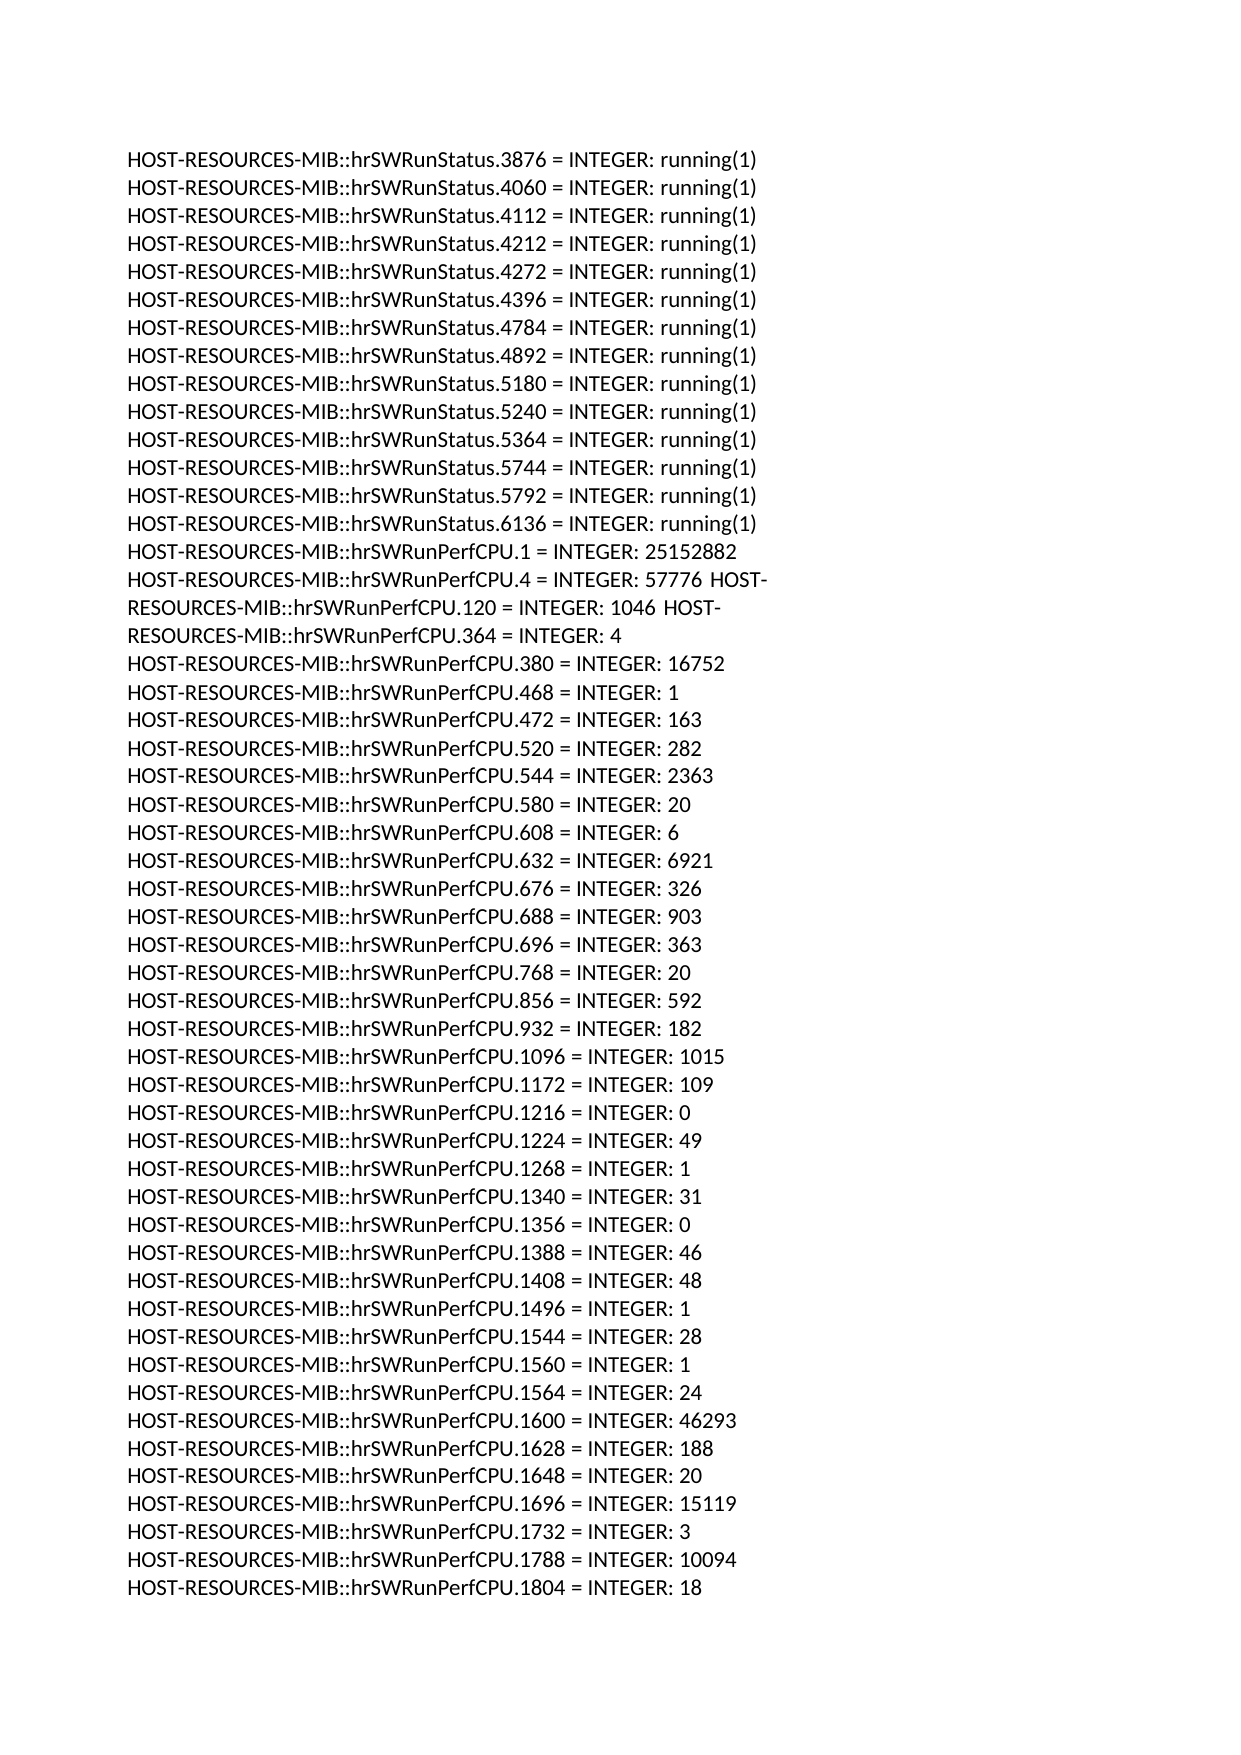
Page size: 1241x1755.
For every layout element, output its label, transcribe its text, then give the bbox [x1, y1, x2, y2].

text HOST-RESOURCES-MIB::hrSWRunPerfCPU.1600 = INTEGER: 46293 HOST-RESOURCES-MIB::hrSWRunPerfCPU.1628 = INTEGER: 188 HOST-RESOURCES-MIB::hrSWRunPerfCPU.1648 = INTEGER: 20 HOST-RESOURCES-MIB::hrSWRunPerfCPU.1696 = INTEGER: 15119 HOST-RESOURCES-MIB::hrSWRunPerfCPU.1732 = INTEGER: 3 HOST-RESOURCES-MIB::hrSWRunPerfCPU.1788 = INTEGER: 10094 HOST-RESOURCES-MIB::hrSWRunPerfCPU.1804 = INTEGER: 18 [127, 1406, 754, 1601]
text HOST-RESOURCES-MIB::hrSWRunPerfCPU.380 = INTEGER: 16752 HOST-RESOURCES-MIB::hrSWRunPerfCPU.468 = INTEGER: 1 HOST-RESOURCES-MIB::hrSWRunPerfCPU.472 = INTEGER: 163 HOST-RESOURCES-MIB::hrSWRunPerfCPU.520 = INTEGER: 282 HOST-RESOURCES-MIB::hrSWRunPerfCPU.544 = INTEGER: 2363 HOST-RESOURCES-MIB::hrSWRunPerfCPU.580 = INTEGER: 20 HOST-RESOURCES-MIB::hrSWRunPerfCPU.608 = INTEGER: 6 HOST-RESOURCES-MIB::hrSWRunPerfCPU.632 = INTEGER: 6921 HOST-RESOURCES-MIB::hrSWRunPerfCPU.676 = INTEGER: 326 HOST-RESOURCES-MIB::hrSWRunPerfCPU.688 = INTEGER: 903 HOST-RESOURCES-MIB::hrSWRunPerfCPU.696 = INTEGER: 363 HOST-RESOURCES-MIB::hrSWRunPerfCPU.768 = INTEGER: 20 HOST-RESOURCES-MIB::hrSWRunPerfCPU.856 = INTEGER: 592 HOST-RESOURCES-MIB::hrSWRunPerfCPU.932 = INTEGER: 182 HOST-RESOURCES-MIB::hrSWRunPerfCPU.1096 = INTEGER: 1015 HOST-RESOURCES-MIB::hrSWRunPerfCPU.1172 = INTEGER: 109 HOST-RESOURCES-MIB::hrSWRunPerfCPU.1216 = INTEGER: 0 HOST-RESOURCES-MIB::hrSWRunPerfCPU.1224 = INTEGER: 49 HOST-RESOURCES-MIB::hrSWRunPerfCPU.1268 = INTEGER: 1 HOST-RESOURCES-MIB::hrSWRunPerfCPU.1340 = INTEGER: 31 HOST-RESOURCES-MIB::hrSWRunPerfCPU.1356 = INTEGER: 0 HOST-RESOURCES-MIB::hrSWRunPerfCPU.1388 = INTEGER: 46 HOST-RESOURCES-MIB::hrSWRunPerfCPU.1408 = INTEGER: 48 HOST-RESOURCES-MIB::hrSWRunPerfCPU.1496 = INTEGER: 1 HOST-RESOURCES-MIB::hrSWRunPerfCPU.1544 = INTEGER: 28 HOST-RESOURCES-MIB::hrSWRunPerfCPU.1560 = INTEGER: 1 HOST-RESOURCES-MIB::hrSWRunPerfCPU.1564 = INTEGER: 24 [127, 649, 743, 1406]
text HOST-RESOURCES-MIB::hrSWRunStatus.3876 = INTEGER: running(1) HOST-RESOURCES-MIB::hrSWRunStatus.4060 = INTEGER: running(1) HOST-RESOURCES-MIB::hrSWRunStatus.4112 = INTEGER: running(1) HOST-RESOURCES-MIB::hrSWRunStatus.4212 = INTEGER: running(1) HOST-RESOURCES-MIB::hrSWRunStatus.4272 = INTEGER: running(1) HOST-RESOURCES-MIB::hrSWRunStatus.4396 = INTEGER: running(1) HOST-RESOURCES-MIB::hrSWRunStatus.4784 = INTEGER: running(1) HOST-RESOURCES-MIB::hrSWRunStatus.4892 = INTEGER: running(1) HOST-RESOURCES-MIB::hrSWRunStatus.5180 = INTEGER: running(1) HOST-RESOURCES-MIB::hrSWRunStatus.5240 = INTEGER: running(1) HOST-RESOURCES-MIB::hrSWRunStatus.5364 = INTEGER: running(1) HOST-RESOURCES-MIB::hrSWRunStatus.5744 = INTEGER: running(1) HOST-RESOURCES-MIB::hrSWRunStatus.5792 = INTEGER: running(1) HOST-RESOURCES-MIB::hrSWRunStatus.6136 = INTEGER: running(1) HOST-RESOURCES-MIB::hrSWRunPerfCPU.1 = INTEGER: 25152882 HOST-RESOURCES-MIB::hrSWRunPerfCPU.4 = INTEGER: 57776 HOST-RESOURCES-MIB::hrSWRunPerfCPU.120 = INTEGER: 1046 HOST-RESOURCES-MIB::hrSWRunPerfCPU.364 = INTEGER: 4 [127, 145, 775, 649]
